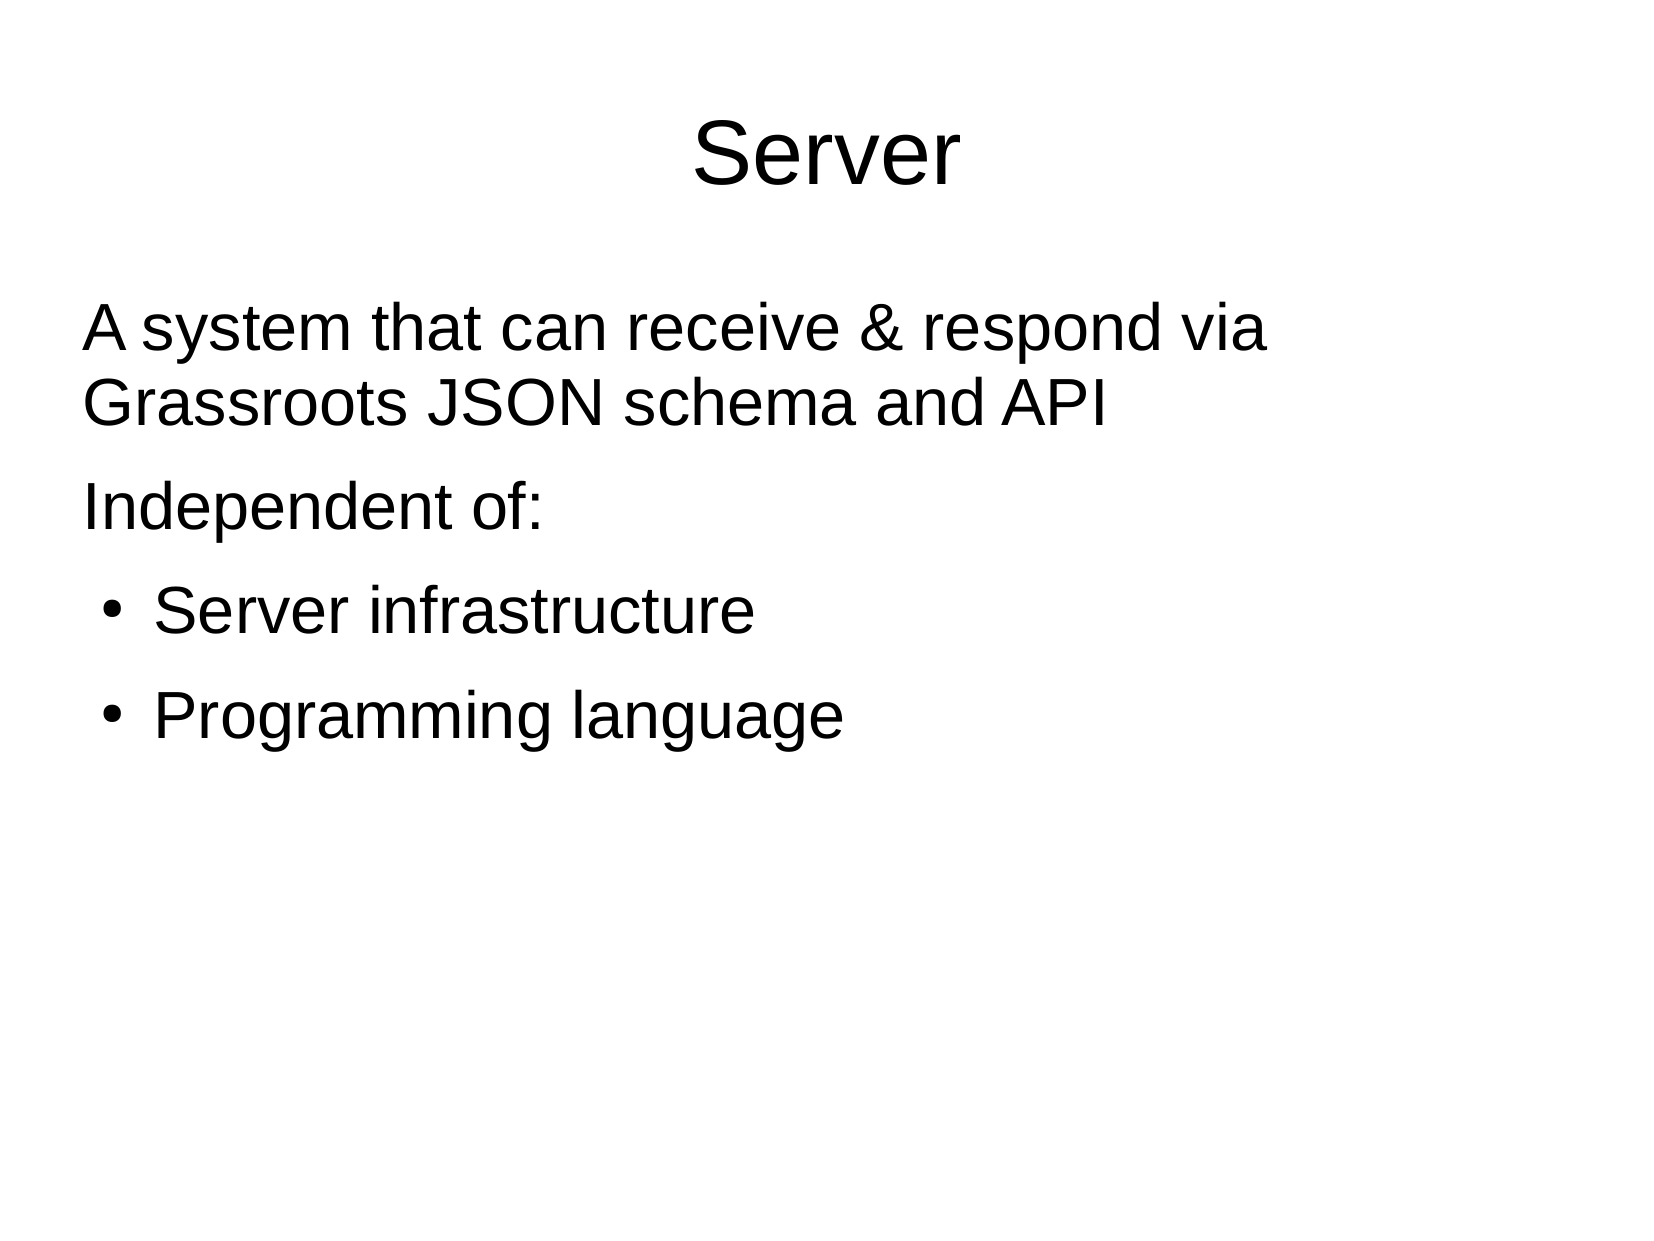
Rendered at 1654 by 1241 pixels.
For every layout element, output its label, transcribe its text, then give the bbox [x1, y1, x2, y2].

title Server [82, 49, 1571, 257]
list A system that can receive & respond via Grassroots JSON schema and API Independent of: Server infrastructure Programming language [82, 290, 1571, 1010]
